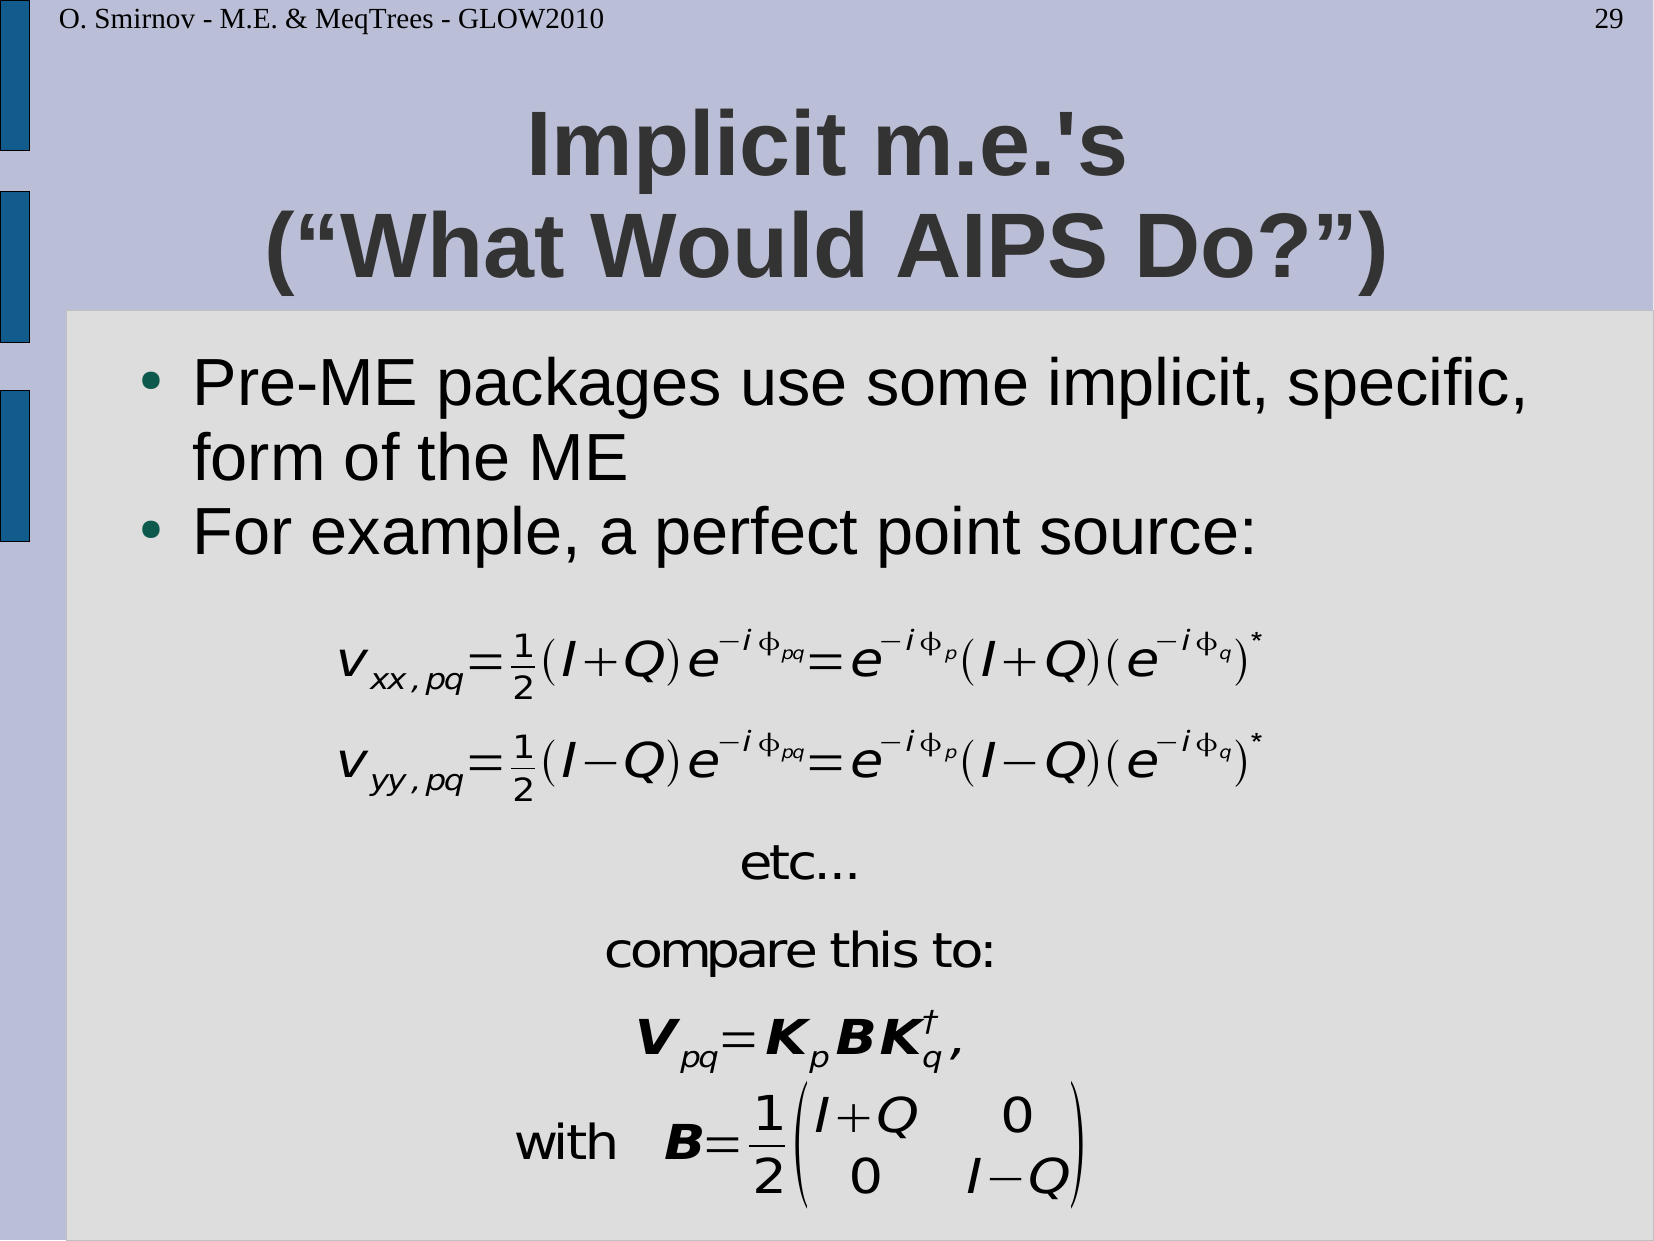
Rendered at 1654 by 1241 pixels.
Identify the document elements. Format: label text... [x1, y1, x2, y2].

list Pre-ME packages use some implicit, specific, form of the ME For example, a perfect point source: [121, 344, 1534, 1112]
chart [329, 609, 1270, 1211]
title Implicit m.e.'s (“What Would AIPS Do?”) [121, 92, 1534, 298]
